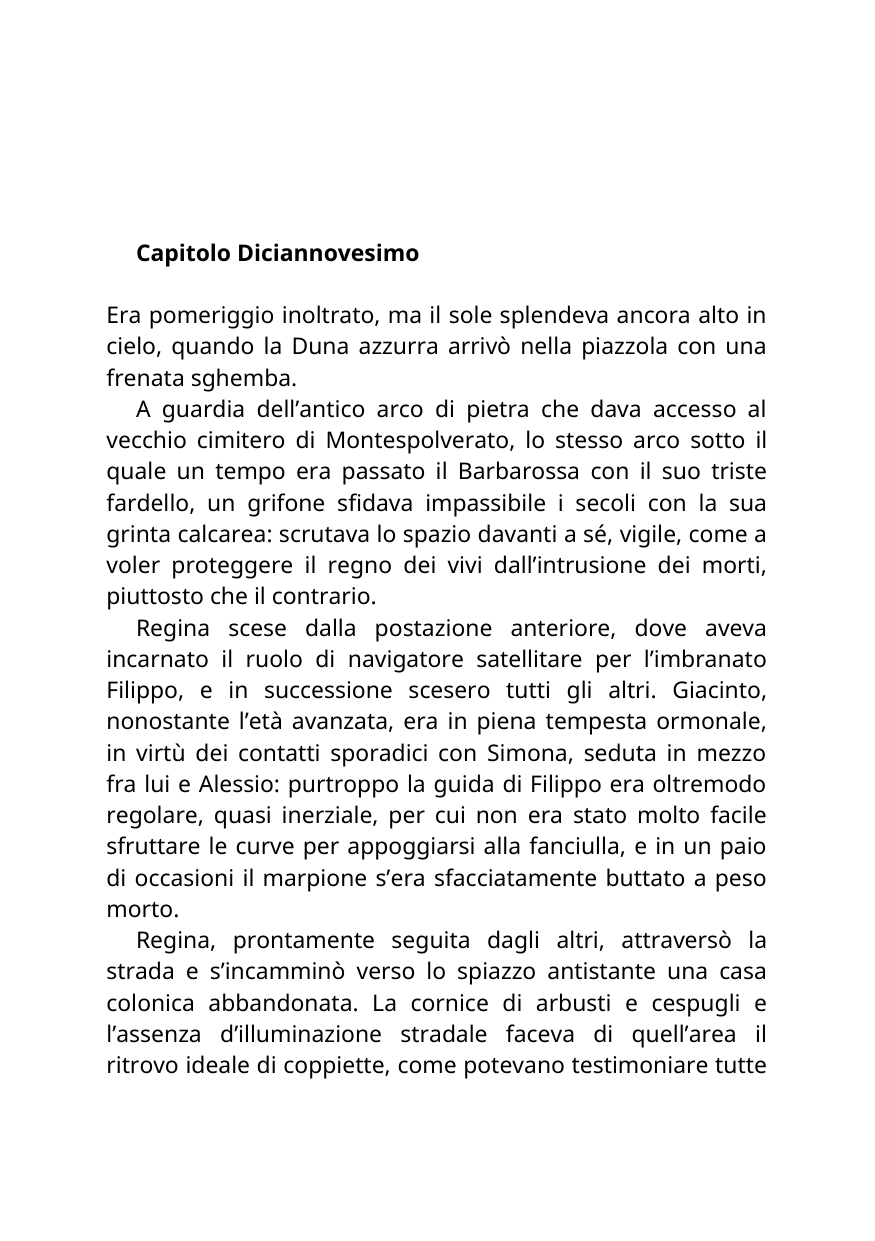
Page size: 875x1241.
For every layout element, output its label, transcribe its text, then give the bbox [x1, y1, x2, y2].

text Era pomeriggio inoltrato, ma il sole splendeva ancora alto in cielo, quando la Duna azzurra arrivò nella piazzola con una frenata sghemba. [106, 299, 768, 393]
text Capitolo Diciannovesimo [106, 236, 768, 268]
text A guardia dell’antico arco di pietra che dava accesso al vecchio cimitero di Montespolverato, lo stesso arco sotto il quale un tempo era passato il Barbarossa con il suo triste fardello, un grifone sfidava impassibile i secoli con la sua grinta calcarea: scrutava lo spazio davanti a sé, vigile, come a voler proteggere il regno dei vivi dall’intrusione dei morti, piuttosto che il contrario. [106, 393, 768, 611]
text Regina scese dalla postazione anteriore, dove aveva incarnato il ruolo di navigatore satellitare per l’imbranato Filippo, e in successione scesero tutti gli altri. Giacinto, nonostante l’età avanzata, era in piena tempesta ormonale, in virtù dei contatti sporadici con Simona, seduta in mezzo fra lui e Alessio: purtroppo la guida di Filippo era oltremodo regolare, quasi inerziale, per cui non era stato molto facile sfruttare le curve per appoggiarsi alla fanciulla, e in un paio di occasioni il marpione s’era sfacciatamente buttato a peso morto. [106, 611, 768, 924]
text Regina, prontamente seguita dagli altri, attraversò la strada e s’incamminò verso lo spiazzo antistante una casa colonica abbandonata. La cornice di arbusti e cespugli e l’assenza d’illuminazione stradale faceva di quell’area il ritrovo ideale di coppiette, come potevano testimoniare tutte [106, 924, 768, 1080]
